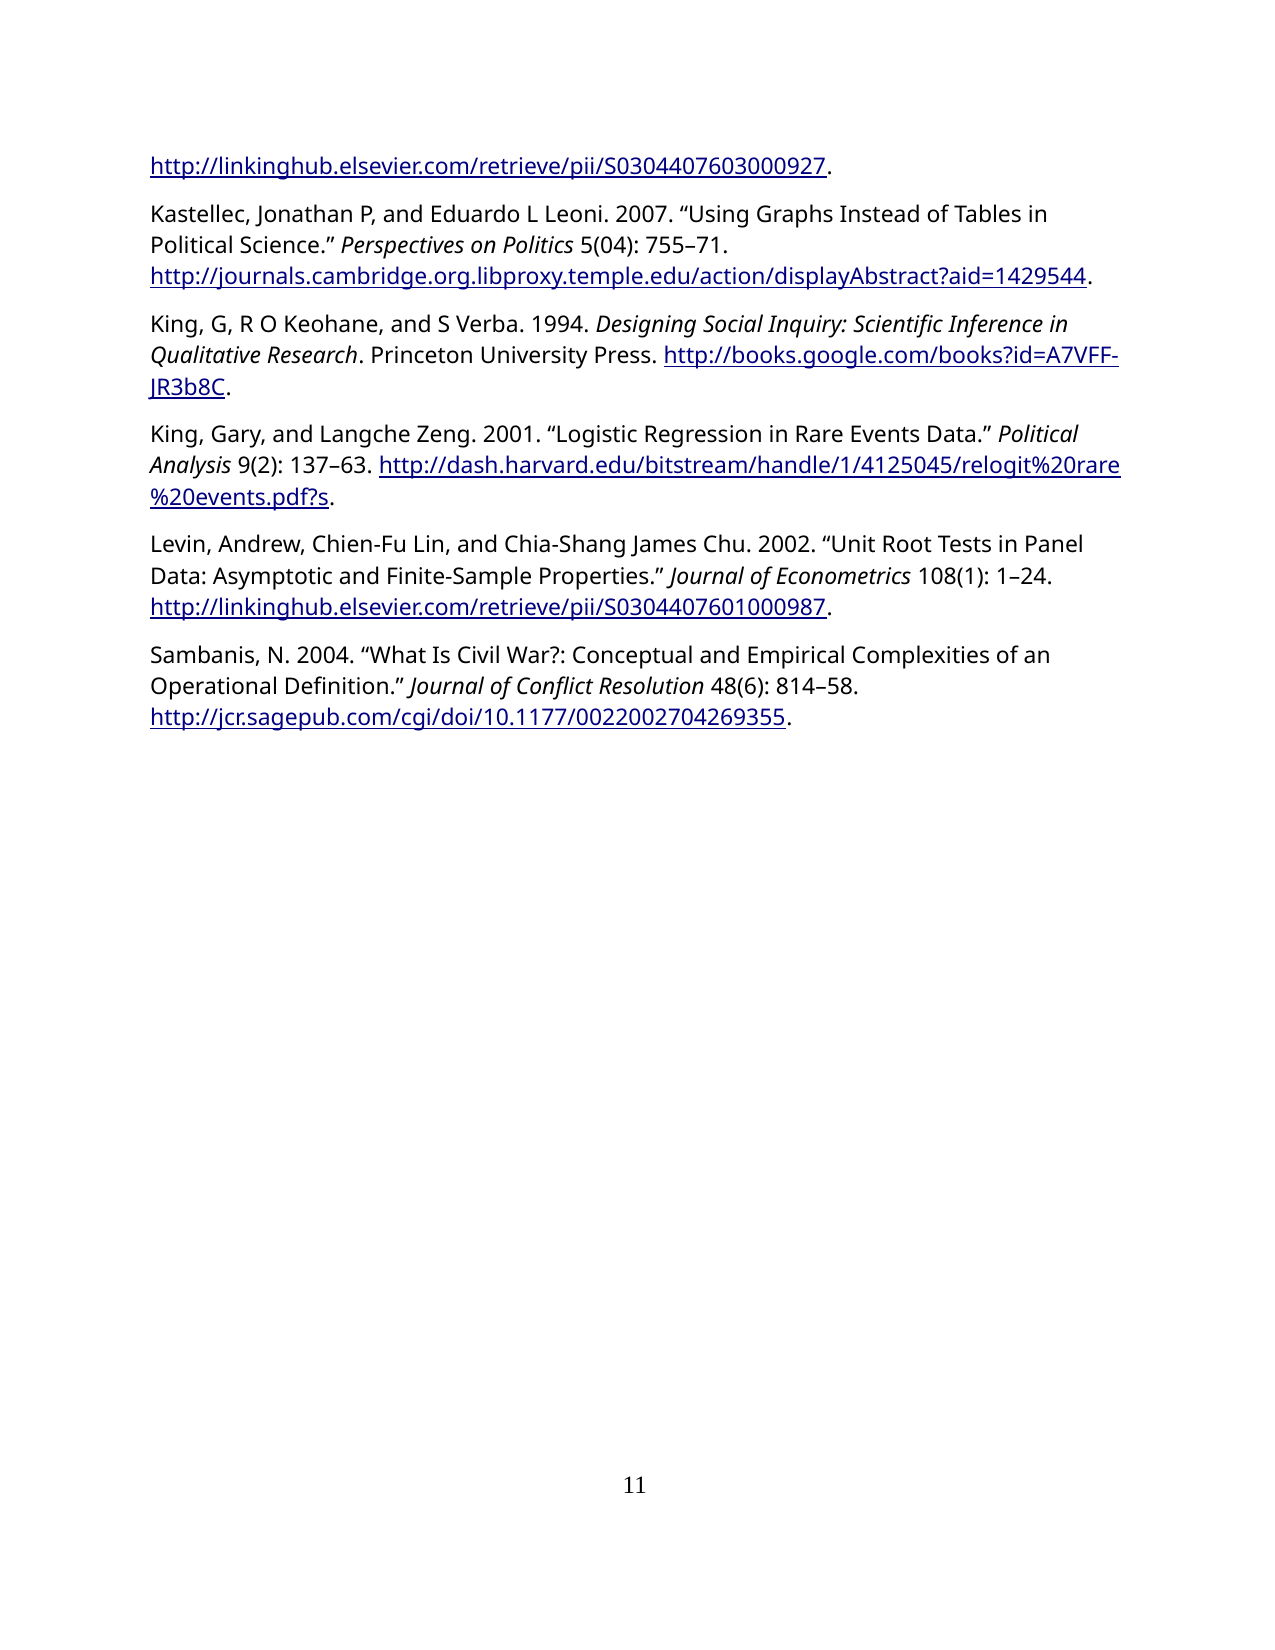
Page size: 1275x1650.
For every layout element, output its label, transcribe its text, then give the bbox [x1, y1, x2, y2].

text King, Gary, and Langche Zeng. 2001. “Logistic Regression in Rare Events Data.” Political Analysis 9(2): 137–63. http://dash.harvard.edu/bitstream/handle/1/4125045/relogit%20rare%20events.pdf?s. [150, 418, 1125, 512]
text http://linkinghub.elsevier.com/retrieve/pii/S0304407603000927. [150, 150, 1125, 181]
text Sambanis, N. 2004. “What Is Civil War?: Conceptual and Empirical Complexities of an Operational Definition.” Journal of Conflict Resolution 48(6): 814–58. http://jcr.sagepub.com/cgi/doi/10.1177/0022002704269355. [150, 638, 1125, 732]
text King, G, R O Keohane, and S Verba. 1994. Designing Social Inquiry: Scientific Inference in Qualitative Research. Princeton University Press. http://books.google.com/books?id=A7VFF-JR3b8C. [150, 308, 1125, 402]
text Levin, Andrew, Chien-Fu Lin, and Chia-Shang James Chu. 2002. “Unit Root Tests in Panel Data: Asymptotic and Finite-Sample Properties.” Journal of Econometrics 108(1): 1–24. http://linkinghub.elsevier.com/retrieve/pii/S0304407601000987. [150, 528, 1125, 622]
text Kastellec, Jonathan P, and Eduardo L Leoni. 2007. “Using Graphs Instead of Tables in Political Science.” Perspectives on Politics 5(04): 755–71. http://journals.cambridge.org.libproxy.temple.edu/action/displayAbstract?aid=1429544. [150, 198, 1125, 291]
